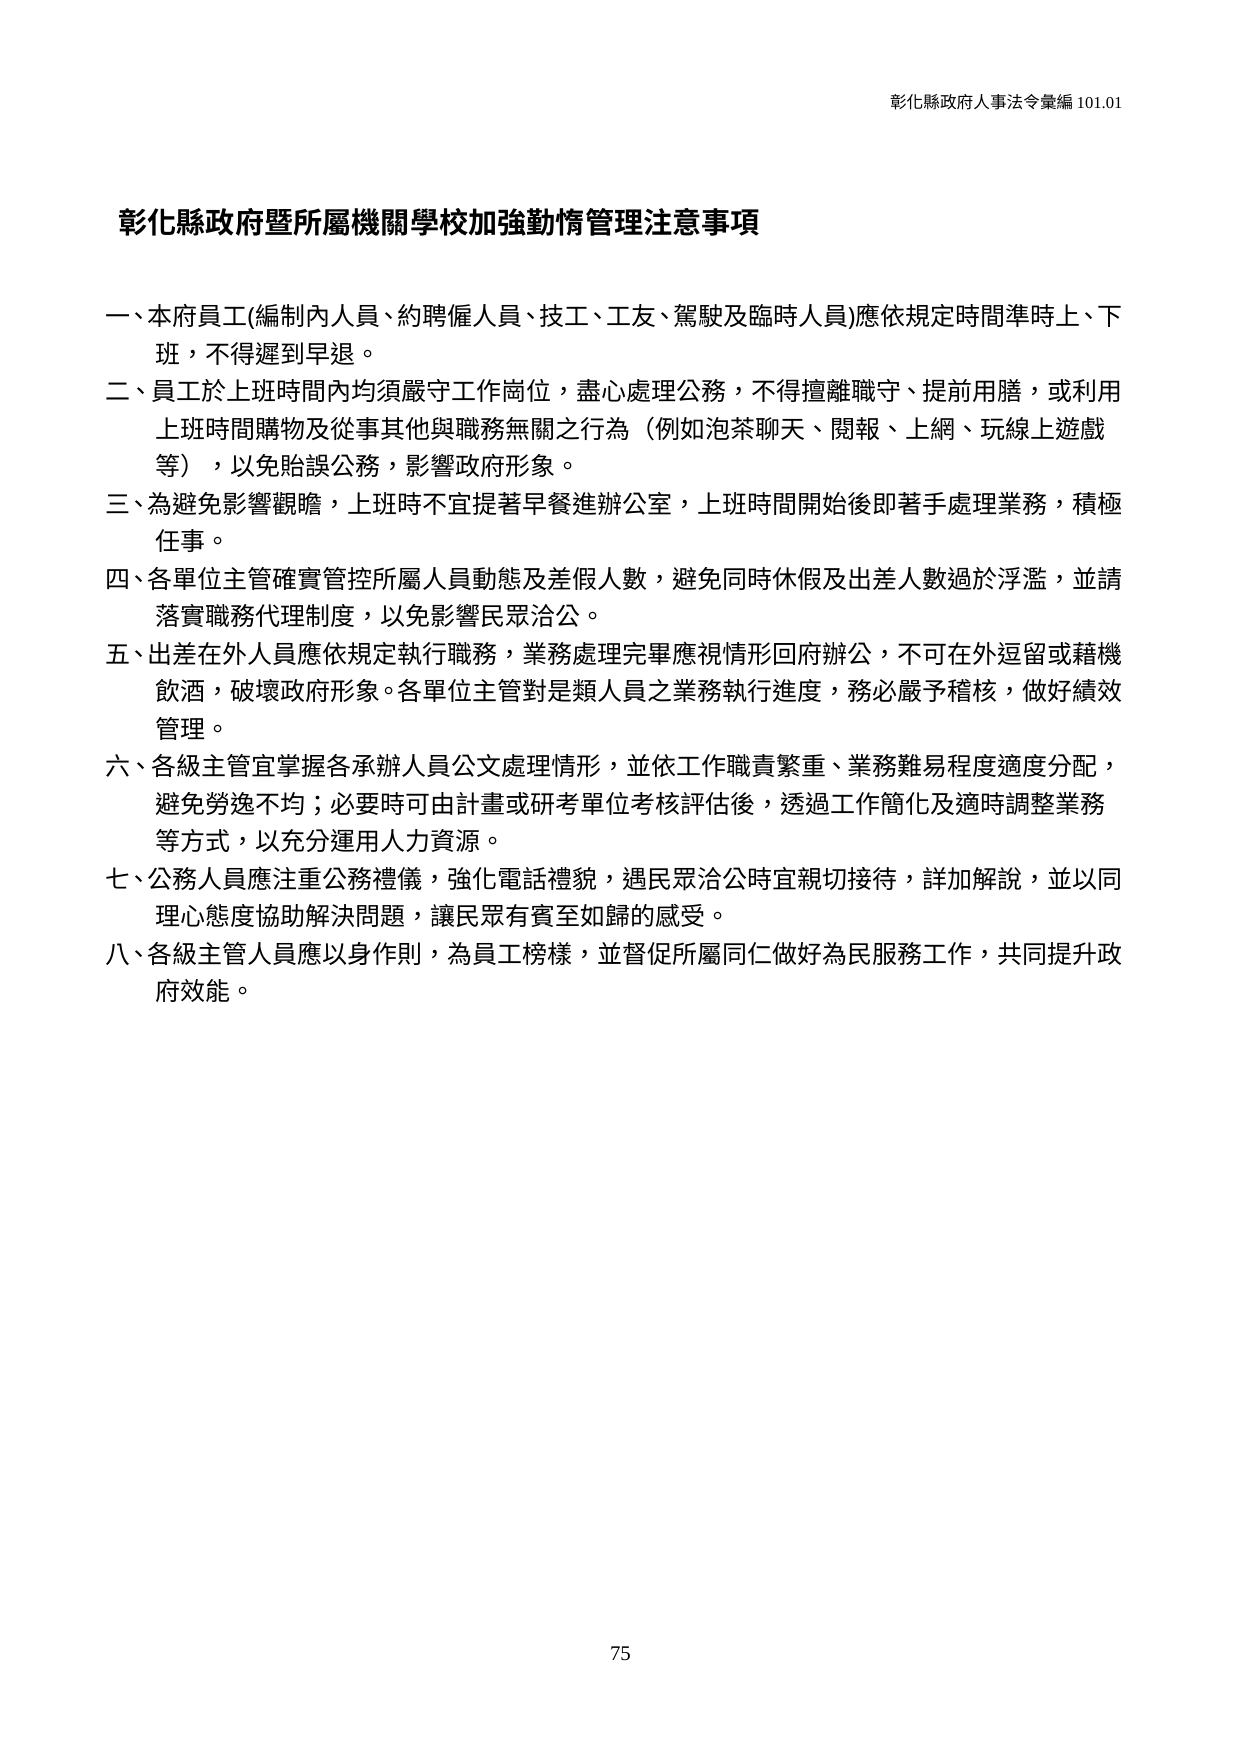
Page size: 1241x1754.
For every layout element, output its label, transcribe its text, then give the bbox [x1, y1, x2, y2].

subtitle 彰化縣政府暨所屬機關學校加強勤惰管理注意事項 [118, 184, 1122, 259]
text 七、公務人員應注重公務禮儀，強化電話禮貌，遇民眾洽公時宜親切接待，詳加解說，並以同理心態度協助解決問題，讓民眾有賓至如歸的感受。 [106, 859, 1122, 934]
text 二、員工於上班時間內均須嚴守工作崗位，盡心處理公務，不得擅離職守、提前用膳，或利用上班時間購物及從事其他與職務無關之行為（例如泡茶聊天、閱報、上網、玩線上遊戲等），以免貽誤公務，影響政府形象。 [106, 371, 1122, 484]
text 五、出差在外人員應依規定執行職務，業務處理完畢應視情形回府辦公，不可在外逗留或藉機飲酒，破壞政府形象。各單位主管對是類人員之業務執行進度，務必嚴予稽核，做好績效管理。 [106, 634, 1122, 746]
text 四、各單位主管確實管控所屬人員動態及差假人數，避免同時休假及出差人數過於浮濫，並請落實職務代理制度，以免影響民眾洽公。 [106, 559, 1122, 634]
text 三、為避免影響觀瞻，上班時不宜提著早餐進辦公室，上班時間開始後即著手處理業務，積極任事。 [106, 484, 1122, 559]
text 六、各級主管宜掌握各承辦人員公文處理情形，並依工作職責繁重、業務難易程度適度分配，避免勞逸不均；必要時可由計畫或研考單位考核評估後，透過工作簡化及適時調整業務等方式，以充分運用人力資源。 [106, 746, 1122, 859]
text 八、各級主管人員應以身作則，為員工榜樣，並督促所屬同仁做好為民服務工作，共同提升政府效能。 [106, 934, 1122, 1009]
text 一、本府員工(編制內人員、約聘僱人員、技工、工友、駕駛及臨時人員)應依規定時間準時上、下班，不得遲到早退。 [106, 296, 1122, 371]
